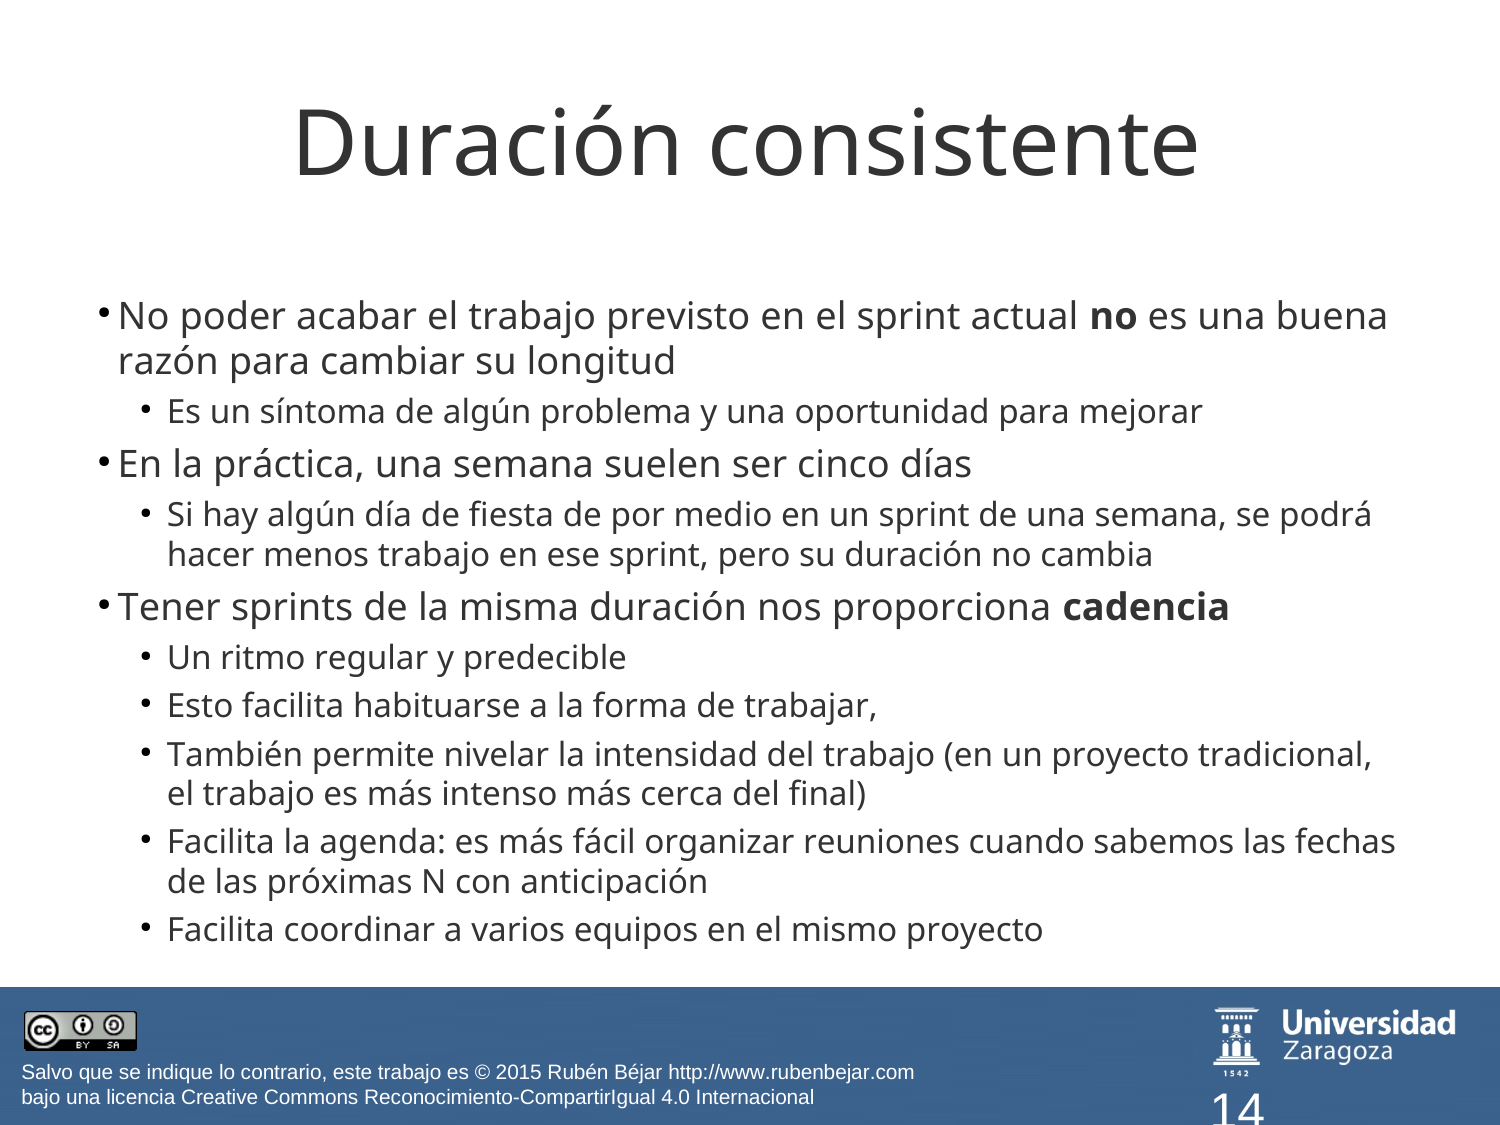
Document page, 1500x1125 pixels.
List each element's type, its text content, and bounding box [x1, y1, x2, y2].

list No poder acabar el trabajo previsto en el sprint actual no es una buena razón para cambiar su longitud Es un síntoma de algún problema y una oportunidad para mejorar En la práctica, una semana suelen ser cinco días Si hay algún día de fiesta de por medio en un sprint de una semana, se podrá hacer menos trabajo en ese sprint, pero su duración no cambia Tener sprints de la misma duración nos proporciona cadencia Un ritmo regular y predecible Esto facilita habituarse a la forma de trabajar, También permite nivelar la intensidad del trabajo (en un proyecto tradicional, el trabajo es más intenso más cerca del final) Facilita la agenda: es más fácil organizar reuniones cuando sabemos las fechas de las próximas N con anticipación Facilita coordinar a varios equipos en el mismo proyecto [82, 283, 1418, 957]
picture [1242, 1100, 1254, 1117]
picture [0, 987, 1500, 1125]
title Duración consistente [74, 21, 1420, 257]
